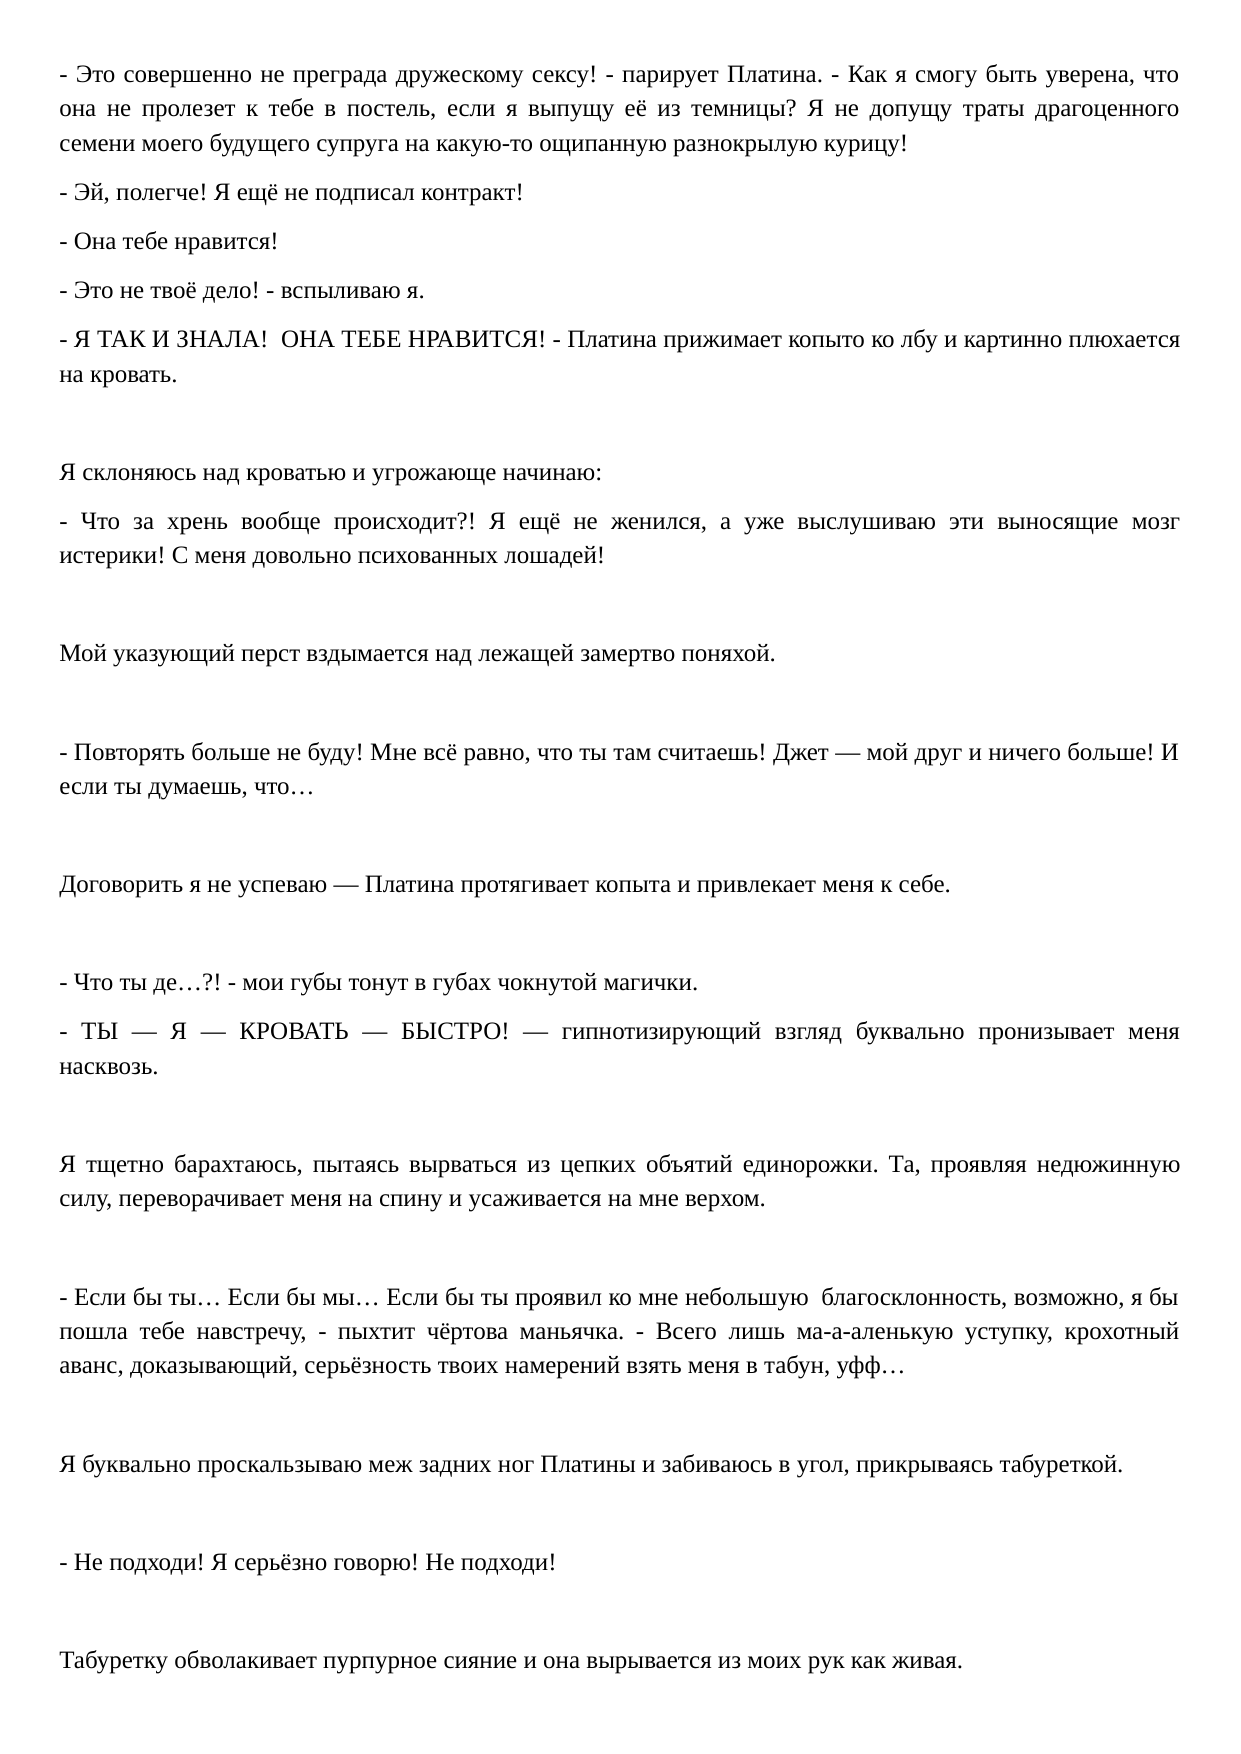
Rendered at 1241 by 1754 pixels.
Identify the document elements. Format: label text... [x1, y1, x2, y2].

text Договорить я не успеваю — Платина протягивает копыта и привлекает меня к себе. [59, 869, 1181, 898]
text Я склоняюсь над кроватью и угрожающе начинаю: [59, 457, 1181, 486]
text - Это не твоё дело! - вспыливаю я. [59, 275, 1181, 304]
text Мой указующий перст вздымается над лежащей замертво поняхой. [59, 638, 1181, 667]
text - Что ты де…?! - мои губы тонут в губах чокнутой магички. [59, 967, 1181, 996]
text - Если бы ты… Если бы мы… Если бы ты проявил ко мне небольшую благосклонность, возможно, я бы пошла тебе навстречу, - пыхтит чёртова маньячка. - Всего лишь ма-а-аленькую уступку, крохотный аванс, доказывающий, серьёзность твоих намерений взять меня в табун, уфф… [59, 1282, 1181, 1379]
text - Что за хрень вообще происходит?! Я ещё не женился, а уже выслушиваю эти выносящие мозг истерики! С меня довольно психованных лошадей! [59, 506, 1181, 569]
text - Она тебе нравится! [59, 226, 1181, 255]
text - Это совершенно не преграда дружескому сексу! - парирует Платина. - Как я смогу быть уверена, что она не пролезет к тебе в постель, если я выпущу её из темницы? Я не допущу траты драгоценного семени моего будущего супруга на какую-то ощипанную разнокрылую курицу! [59, 59, 1181, 157]
text - Не подходи! Я серьёзно говорю! Не подходи! [59, 1547, 1181, 1576]
text Я тщетно барахтаюсь, пытаясь вырваться из цепких объятий единорожки. Та, проявляя недюжинную силу, переворачивает меня на спину и усаживается на мне верхом. [59, 1149, 1181, 1212]
text Я буквально проскальзываю меж задних ног Платины и забиваюсь в угол, прикрываясь табуреткой. [59, 1449, 1181, 1477]
text - ТЫ — Я — КРОВАТЬ — БЫСТРО! — гипнотизирующий взгляд буквально пронизывает меня насквозь. [59, 1016, 1181, 1080]
text Табуретку обволакивает пурпурное сияние и она вырывается из моих рук как живая. [59, 1645, 1181, 1674]
text - Повторять больше не буду! Мне всё равно, что ты там считаешь! Джет — мой друг и ничего больше! И если ты думаешь, что… [59, 737, 1181, 800]
text - Эй, полегче! Я ещё не подписал контракт! [59, 177, 1181, 206]
text - Я ТАК И ЗНАЛА! ОНА ТЕБЕ НРАВИТСЯ! - Платина прижимает копыто ко лбу и картинно плюхается на кровать. [59, 324, 1181, 387]
